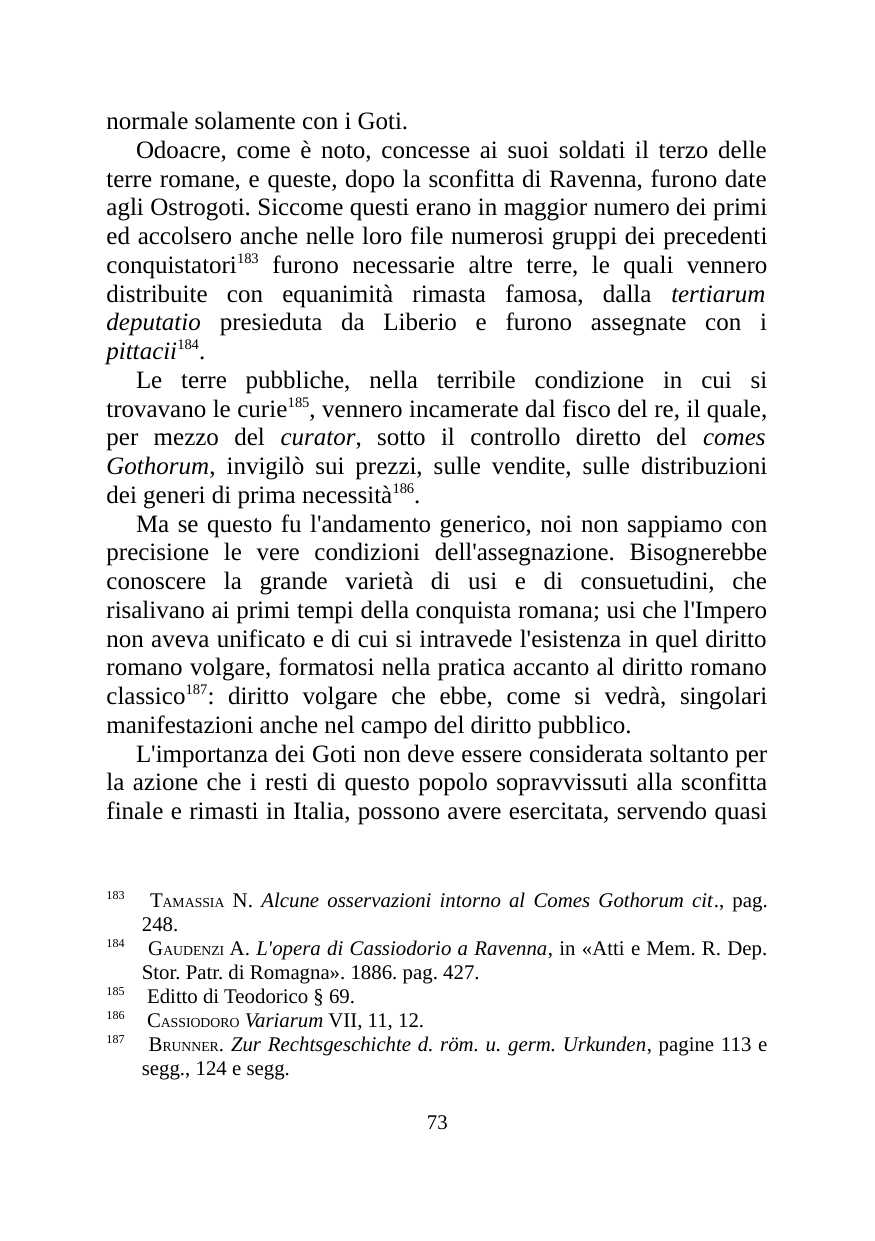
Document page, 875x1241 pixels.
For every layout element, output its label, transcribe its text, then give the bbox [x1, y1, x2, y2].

text Cassiodoro Variarum VII, 11, 12. [106, 1008, 768, 1032]
text Gaudenzi A. L'opera di Cassiodorio a Ravenna, in «Atti e Mem. R. Dep. Stor. Patr. di Romagna». 1886. pag. 427. [106, 936, 768, 984]
text Odoacre, come è noto, concesse ai suoi soldati il terzo delle terre romane, e queste, dopo la sconfitta di Ravenna, furono date agli Ostrogoti. Siccome questi erano in maggior numero dei primi ed accolsero anche nelle loro file numerosi gruppi dei precedenti conquistatori furono necessarie altre terre, le quali vennero distribuite con equanimità rimasta famosa, dalla tertiarum deputatio presieduta da Liberio e furono assegnate con i pittacii. [106, 135, 768, 365]
text normale solamente con i Goti. [106, 106, 768, 135]
text Tamassia N. Alcune osservazioni intorno al Comes Gothorum cit., pag. 248. [106, 888, 768, 936]
text Editto di Teodorico § 69. [106, 984, 768, 1008]
text Brunner. Zur Rechtsgeschichte d. röm. u. germ. Urkunden, pagine 113 e segg., 124 e segg. [106, 1032, 768, 1080]
text Le terre pubbliche, nella terribile condizione in cui si trovavano le curie, vennero incamerate dal fisco del re, il quale, per mezzo del curator, sotto il controllo diretto del comes Gothorum, invigilò sui prezzi, sulle vendite, sulle distribuzioni dei generi di prima necessità. [106, 365, 768, 509]
text Ma se questo fu l'andamento generico, noi non sappiamo con precisione le vere condizioni dell'assegnazione. Bisognerebbe conoscere la grande varietà di usi e di consuetudini, che risalivano ai primi tempi della conquista romana; usi che l'Impero non aveva unificato e di cui si intravede l'esistenza in quel diritto romano volgare, formatosi nella pratica accanto al diritto romano classico: diritto volgare che ebbe, come si vedrà, singolari manifestazioni anche nel campo del diritto pubblico. [106, 509, 768, 739]
text L'importanza dei Goti non deve essere considerata soltanto per la azione che i resti di questo popolo sopravvissuti alla sconfitta finale e rimasti in Italia, possono avere esercitata, servendo quasi [106, 739, 768, 825]
